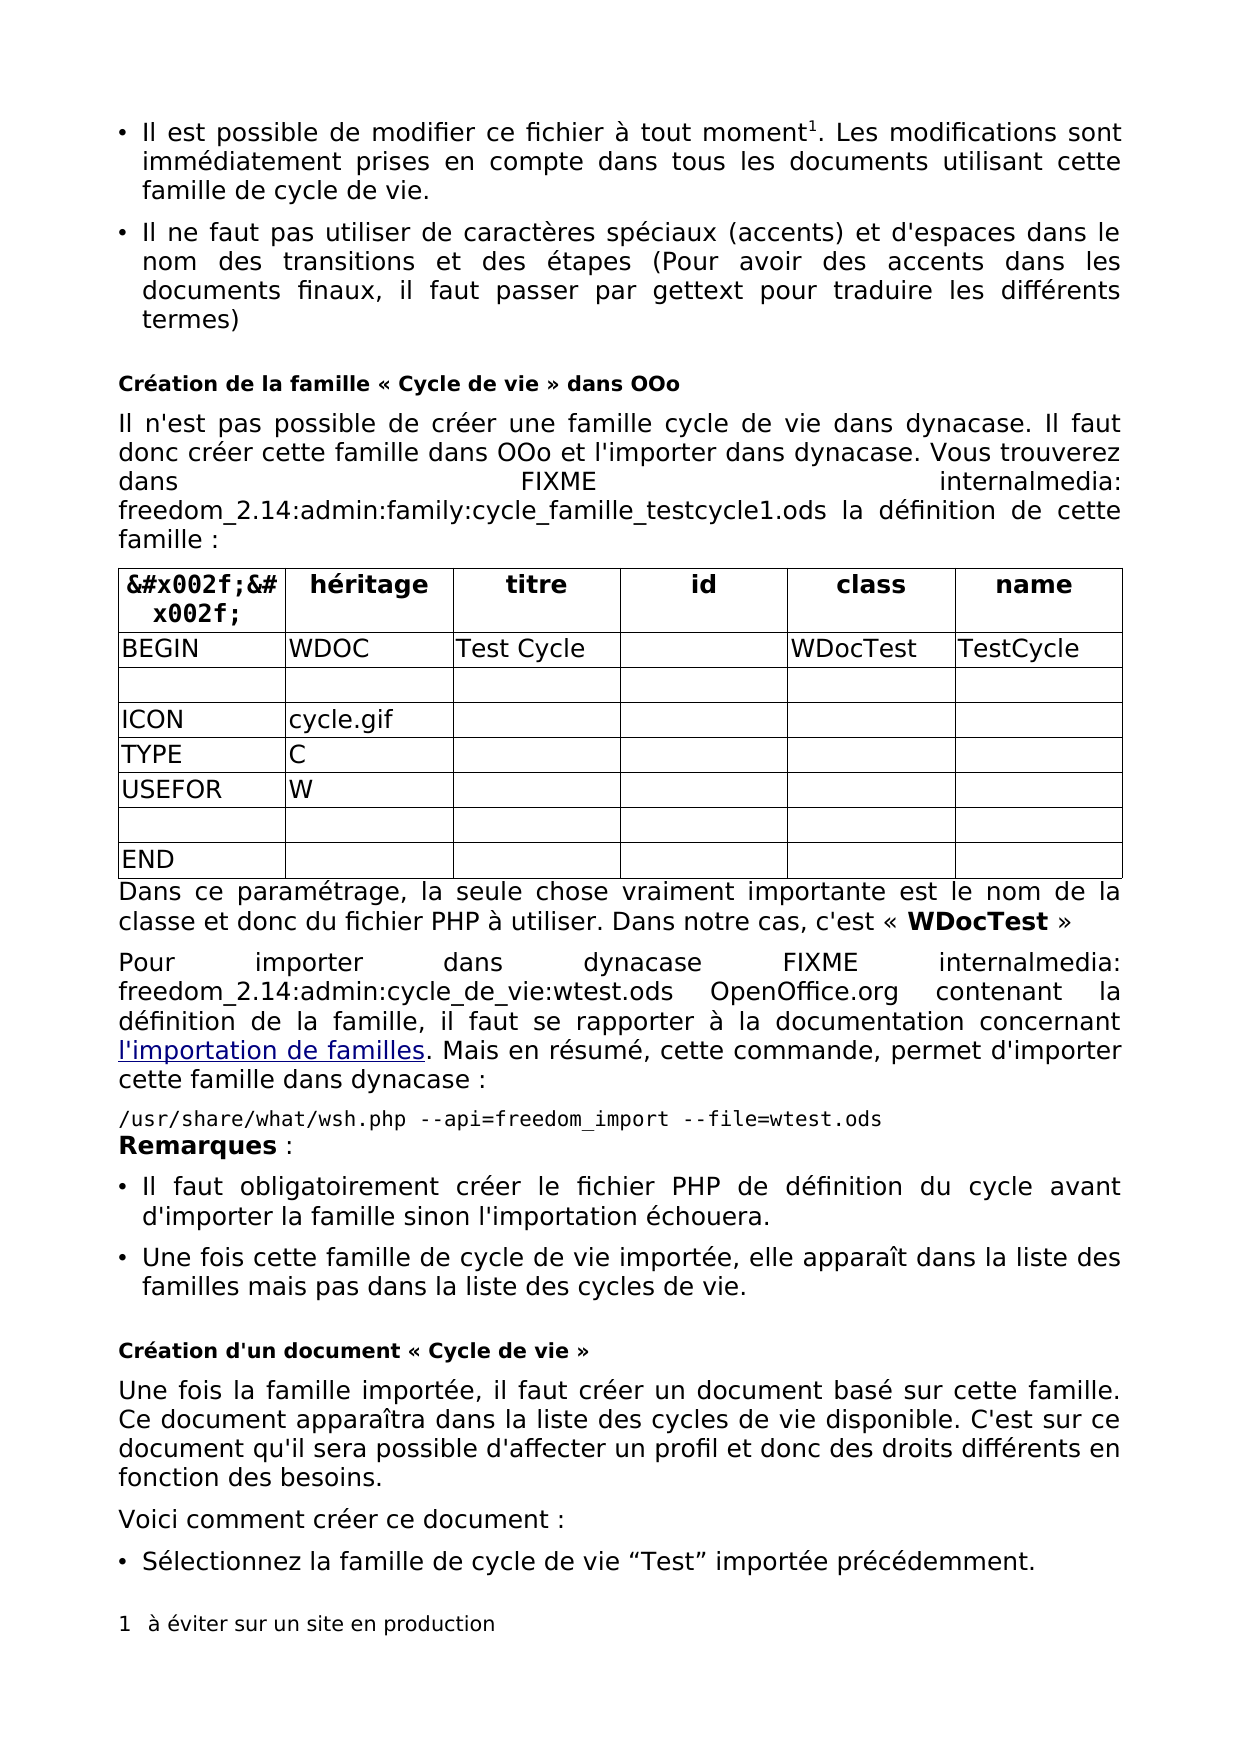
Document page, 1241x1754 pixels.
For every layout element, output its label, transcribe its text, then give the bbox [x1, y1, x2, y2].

list Il faut obligatoirement créer le fichier PHP de définition du cycle avant d'importer la famille sinon l'importation échouera. [118, 1173, 1122, 1231]
table_cell USEFOR [119, 773, 285, 807]
table_cell [454, 773, 620, 807]
table_cell [788, 808, 955, 842]
table_cell TestCycle [956, 633, 1122, 667]
table_cell [119, 808, 285, 842]
table_cell [621, 633, 787, 667]
table_cell [454, 738, 620, 772]
table_cell cycle.gif [286, 703, 453, 737]
table_cell [621, 773, 787, 807]
text Pour importer dans dynacase FIXME internalmedia: freedom_2.14:admin:cycle_de_vie:wtest.ods OpenOffice.org contenant la définition de la famille, il faut se rapporter à la documentation concernant l'importation de familles. Mais en résumé, cette commande, permet d'importer cette famille dans dynacase : [118, 948, 1122, 1094]
table_cell [788, 738, 955, 772]
text Voici comment créer ce document : [118, 1505, 1122, 1534]
list Il ne faut pas utiliser de caractères spéciaux (accents) et d'espaces dans le nom des transitions et des étapes (Pour avoir des accents dans les documents finaux, il faut passer par gettext pour traduire les différents termes) [118, 218, 1122, 335]
table_cell [621, 703, 787, 737]
text Dans ce paramétrage, la seule chose vraiment importante est le nom de la classe et donc du fichier PHP à utiliser. Dans notre cas, c'est « WDocTest » [118, 879, 1122, 936]
table_cell [621, 843, 787, 877]
table_cell END [119, 843, 285, 877]
table_cell [621, 808, 787, 842]
text Remarques : [118, 1131, 1122, 1160]
table_cell [454, 843, 620, 877]
table_header titre [454, 569, 620, 632]
table_cell [956, 808, 1122, 842]
text /usr/share/what/wsh.php --api=freedom_import --file=wtest.ods [118, 1107, 1122, 1131]
table_cell [956, 843, 1122, 877]
table_header &#x002f;&#x002f; [119, 569, 285, 632]
table_cell [119, 668, 285, 702]
list à éviter sur un site en production [118, 1612, 1122, 1636]
table_cell [621, 738, 787, 772]
table_cell W [286, 773, 453, 807]
table_cell [956, 703, 1122, 737]
table_cell WDOC [286, 633, 453, 667]
table_cell ICON [119, 703, 285, 737]
table_cell [956, 773, 1122, 807]
list Sélectionnez la famille de cycle de vie “Test” importée précédemment. [118, 1547, 1122, 1576]
subtitle Création de la famille « Cycle de vie » dans OOo [118, 372, 1122, 397]
table_cell [454, 808, 620, 842]
table_header class [788, 569, 955, 632]
list Une fois cette famille de cycle de vie importée, elle apparaît dans la liste des familles mais pas dans la liste des cycles de vie. [118, 1243, 1122, 1302]
table_cell [286, 668, 453, 702]
table_cell [956, 668, 1122, 702]
table_cell [788, 843, 955, 877]
table_cell [454, 668, 620, 702]
table_cell [286, 808, 453, 842]
list Il est possible de modifier ce fichier à tout moment. Les modifications sont immédiatement prises en compte dans tous les documents utilisant cette famille de cycle de vie. [118, 118, 1122, 206]
table_cell [621, 668, 787, 702]
table_cell [788, 773, 955, 807]
table_header name [956, 569, 1122, 632]
table_cell [956, 738, 1122, 772]
table_cell [286, 843, 453, 877]
table_header héritage [286, 569, 453, 632]
text Il n'est pas possible de créer une famille cycle de vie dans dynacase. Il faut donc créer cette famille dans OOo et l'importer dans dynacase. Vous trouverez dans FIXME internalmedia: freedom_2.14:admin:family:cycle_famille_testcycle1.ods la définition de cette famille : [118, 409, 1122, 555]
table_cell TYPE [119, 738, 285, 772]
table_cell Test Cycle [454, 633, 620, 667]
table_cell WDocTest [788, 633, 955, 667]
table_cell [454, 703, 620, 737]
subtitle Création d'un document « Cycle de vie » [118, 1339, 1122, 1363]
table_cell C [286, 738, 453, 772]
table_cell BEGIN [119, 633, 285, 667]
table_cell [788, 668, 955, 702]
table_cell [788, 703, 955, 737]
text Une fois la famille importée, il faut créer un document basé sur cette famille. Ce document apparaîtra dans la liste des cycles de vie disponible. C'est sur ce document qu'il sera possible d'affecter un profil et donc des droits différents en fonction des besoins. [118, 1376, 1122, 1493]
table_header id [621, 569, 787, 632]
